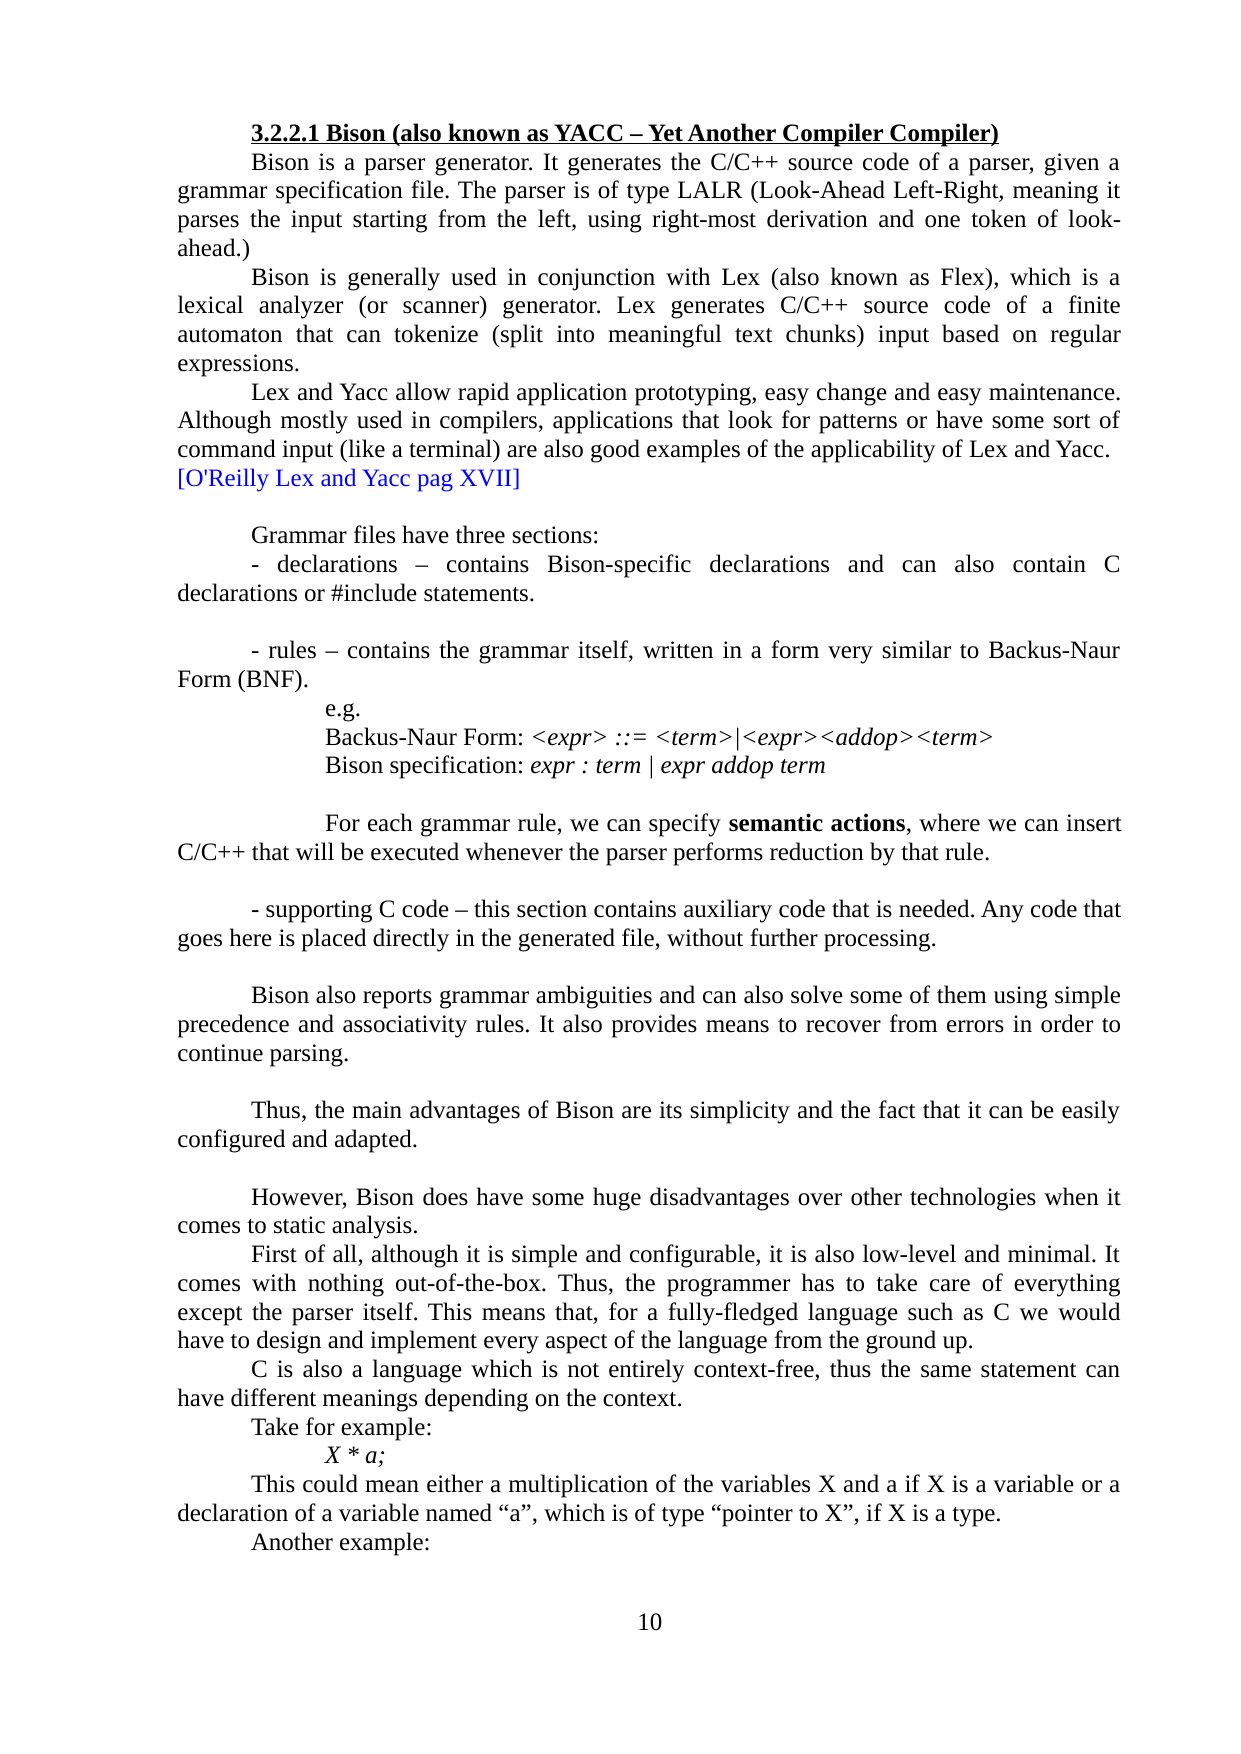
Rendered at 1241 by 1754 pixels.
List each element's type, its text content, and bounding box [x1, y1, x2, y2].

text Thus, the main advantages of Bison are its simplicity and the fact that it can be easily configured and adapted. [177, 1096, 1122, 1153]
text - rules – contains the grammar itself, written in a form very similar to Backus-Naur Form (BNF). [177, 636, 1122, 693]
text For each grammar rule, we can specify semantic actions, where we can insert C/C++ that will be executed whenever the parser performs reduction by that rule. [177, 808, 1122, 866]
text Grammar files have three sections: [177, 521, 1122, 549]
text However, Bison does have some huge disadvantages over other technologies when it comes to static analysis. [177, 1182, 1122, 1239]
text Another example: [177, 1527, 1122, 1556]
text Lex and Yacc allow rapid application prototyping, easy change and easy maintenance. Although mostly used in compilers, applications that look for patterns or have some sort of command input (like a terminal) are also good examples of the applicability of Lex and Yacc. [177, 377, 1122, 463]
text C is also a language which is not entirely context-free, thus the same statement can have different meanings depending on the context. [177, 1354, 1122, 1412]
text Backus-Naur Form: <expr> ::= <term>|<expr><addop><term> [177, 722, 1122, 751]
text This could mean either a multiplication of the variables X and a if X is a variable or a declaration of a variable named “a”, which is of type “pointer to X”, if X is a type. [177, 1469, 1122, 1527]
text - declarations – contains Bison-specific declarations and can also contain C declarations or #include statements. [177, 549, 1122, 607]
text X * a; [177, 1441, 1122, 1469]
subtitle 3.2.2.1 Bison (also known as YACC – Yet Another Compiler Compiler) [177, 118, 1122, 147]
text Bison is a parser generator. It generates the C/C++ source code of a parser, given a grammar specification file. The parser is of type LALR (Look-Ahead Left-Right, meaning it parses the input starting from the left, using right-most derivation and one token of look-ahead.) [177, 147, 1122, 262]
text Bison also reports grammar ambiguities and can also solve some of them using simple precedence and associativity rules. It also provides means to recover from errors in order to continue parsing. [177, 981, 1122, 1067]
text [O'Reilly Lex and Yacc pag XVII] [177, 463, 1122, 492]
text Take for example: [177, 1412, 1122, 1441]
text - supporting C code – this section contains auxiliary code that is needed. Any code that goes here is placed directly in the generated file, without further processing. [177, 894, 1122, 952]
text Bison is generally used in conjunction with Lex (also known as Flex), which is a lexical analyzer (or scanner) generator. Lex generates C/C++ source code of a finite automaton that can tokenize (split into meaningful text chunks) input based on regular expressions. [177, 262, 1122, 377]
text First of all, although it is simple and configurable, it is also low-level and minimal. It comes with nothing out-of-the-box. Thus, the programmer has to take care of everything except the parser itself. This means that, for a fully-fledged language such as C we would have to design and implement every aspect of the language from the ground up. [177, 1239, 1122, 1354]
text e.g. [177, 693, 1122, 722]
text Bison specification: expr : term | expr addop term [177, 751, 1122, 779]
